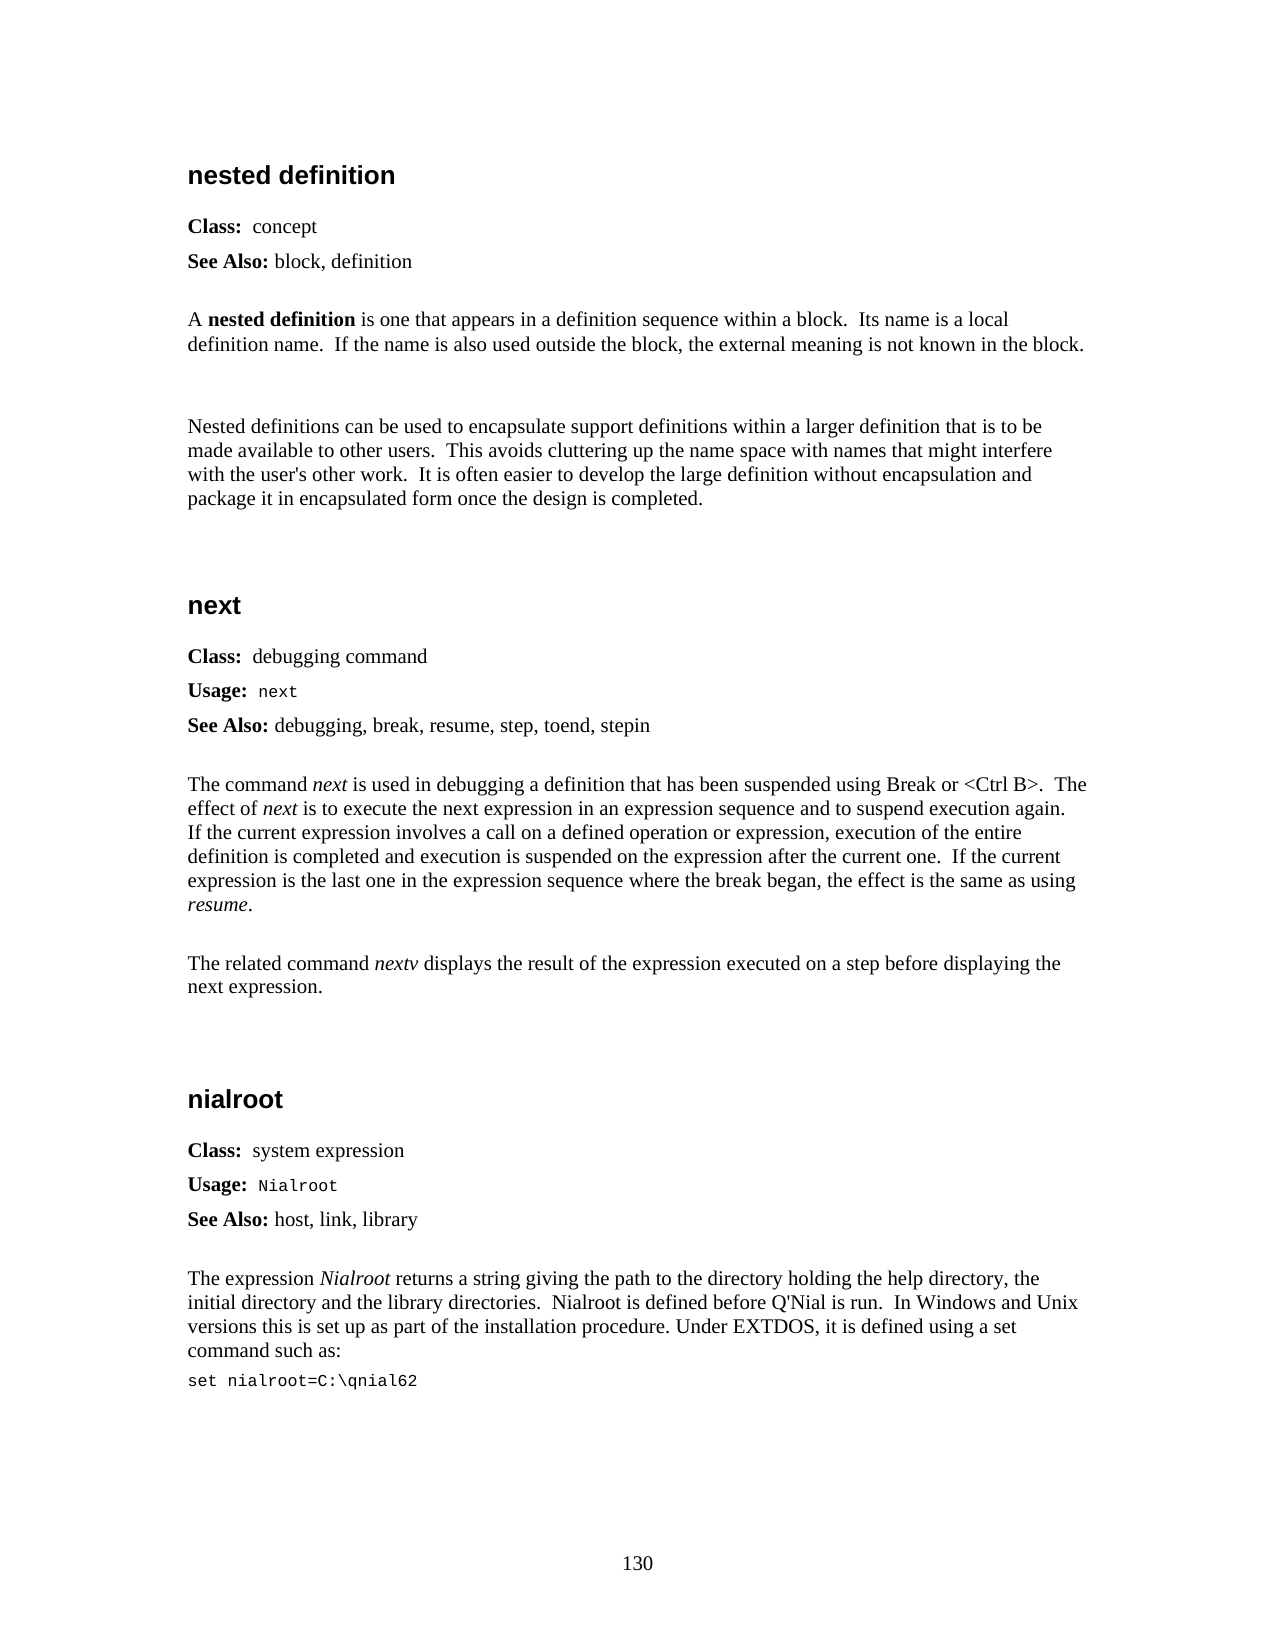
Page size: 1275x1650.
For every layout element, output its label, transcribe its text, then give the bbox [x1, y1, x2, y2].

text Class: concept [187, 214, 1087, 238]
text See Also: debugging, break, resume, step, toend, stepin [187, 713, 1087, 761]
text nialroot [187, 1084, 1087, 1114]
text See Also: host, link, library [187, 1207, 1087, 1255]
text The expression Nialroot returns a string giving the path to the directory holding the help directory, the initial directory and the library directories. Nialroot is defined before Q'Nial is run. In Windows and Unix versions this is set up as part of the installation procedure. Under EXTDOS, it is defined using a set command such as: [187, 1266, 1087, 1362]
text The command next is used in debugging a definition that has been suspended using Break or <Ctrl B>. The effect of next is to execute the next expression in an expression sequence and to suspend execution again. If the current expression involves a call on a defined operation or expression, execution of the entire definition is completed and execution is suspended on the expression after the current one. If the current expression is the last one in the expression sequence where the break began, the effect is the same as using resume. [187, 772, 1087, 940]
text set nialroot=C:\qnial62 [187, 1372, 1087, 1391]
text Class: debugging command [187, 644, 1087, 668]
text A nested definition is one that appears in a definition sequence within a block. Its name is a local definition name. If the name is also used outside the block, the external meaning is not known in the block. [187, 307, 1087, 404]
text Usage: Nialroot [187, 1172, 1087, 1197]
text The related command nextv displays the result of the expression executed on a step before displaying the next expression. [187, 950, 1087, 998]
text See Also: block, definition [187, 249, 1087, 297]
text Usage: next [187, 678, 1087, 703]
text nested definition [187, 160, 1087, 190]
text Nested definitions can be used to encapsulate support definitions within a larger definition that is to be made available to other users. This avoids cluttering up the name space with names that might interfere with the user's other work. It is often easier to develop the large definition without encapsulation and package it in encapsulated form once the design is completed. [187, 414, 1087, 510]
text Class: system expression [187, 1138, 1087, 1162]
text next [187, 590, 1087, 619]
